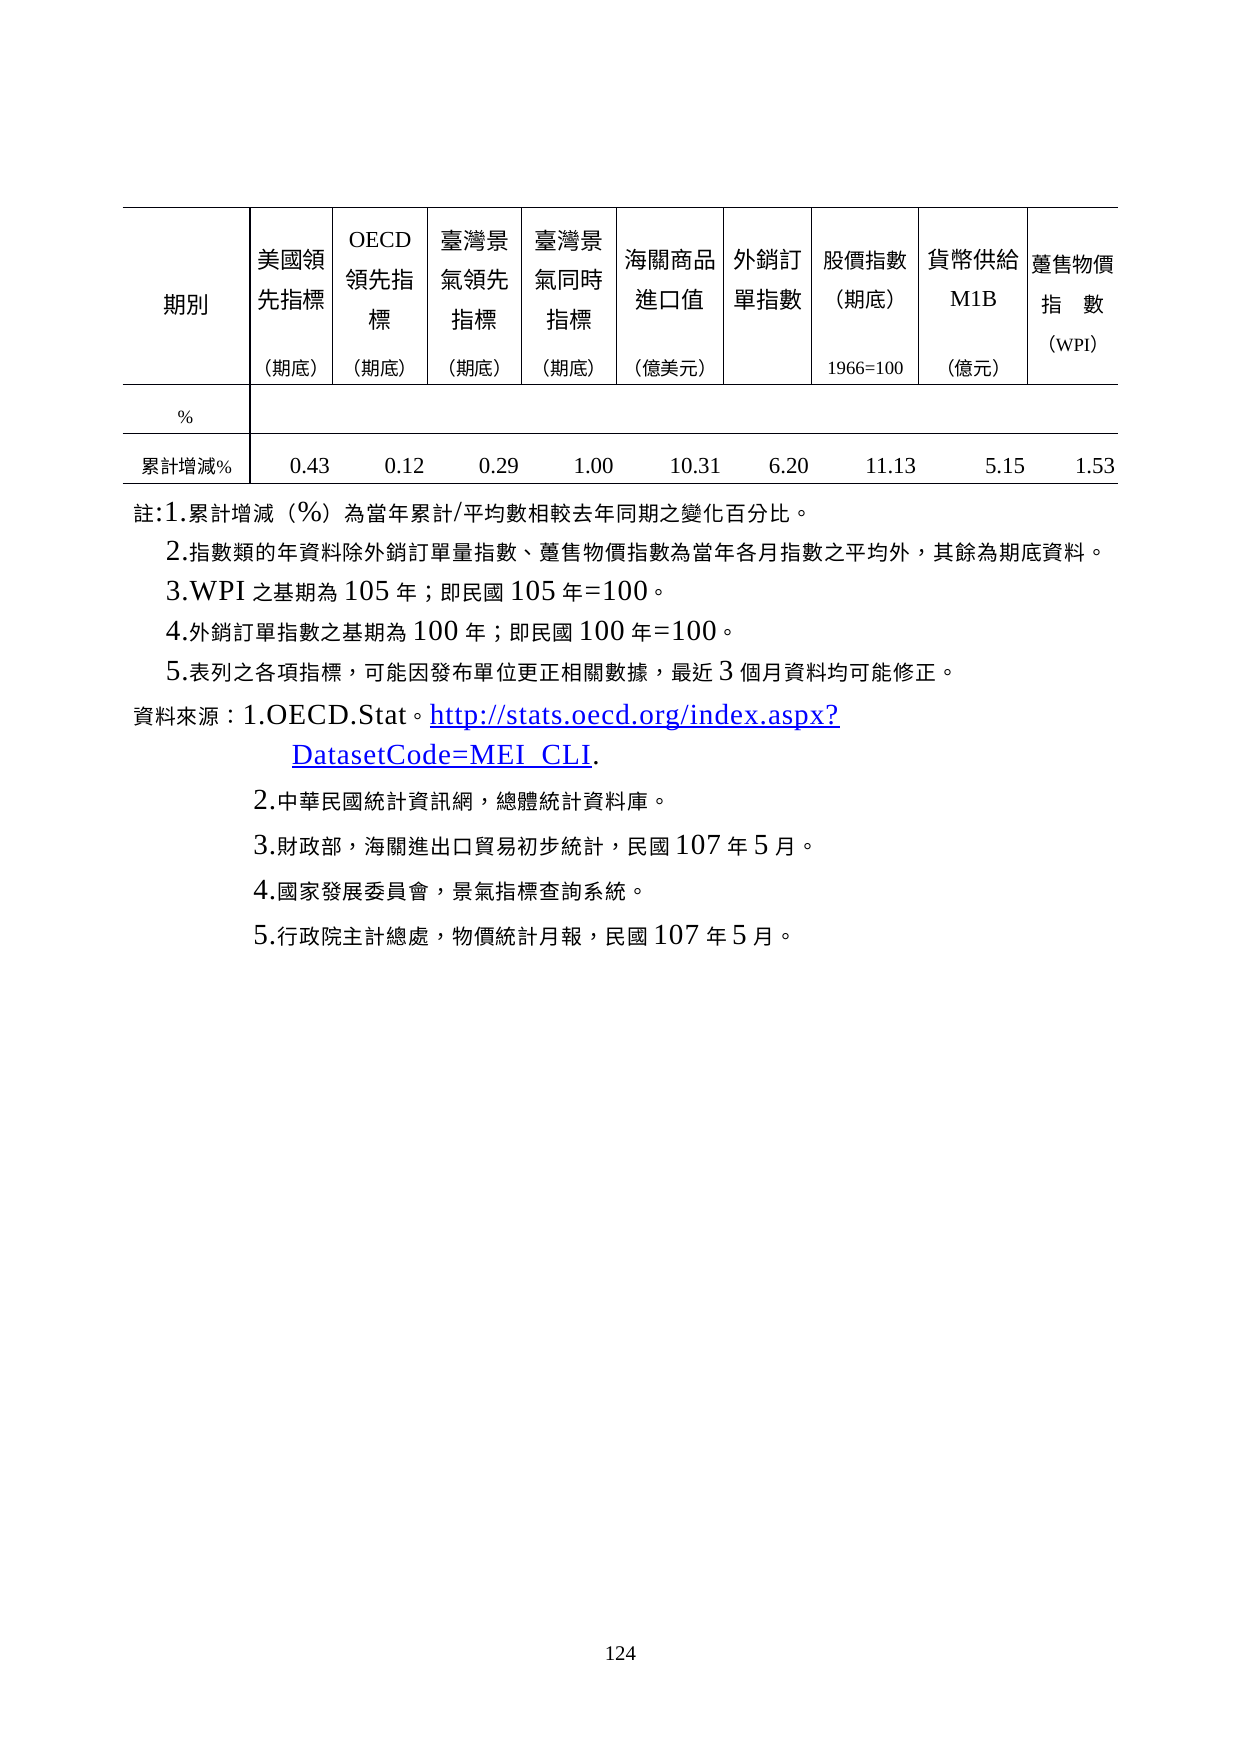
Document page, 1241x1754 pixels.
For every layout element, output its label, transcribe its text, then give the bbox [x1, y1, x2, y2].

text 註:1.累計增減（%）為當年累計/平均數相較去年同期之變化百分比。 [133, 484, 1063, 523]
text 4.國家發展委員會，景氣指標查詢系統。 [253, 861, 1063, 901]
table_cell [724, 335, 811, 384]
table_cell （期底） [522, 335, 616, 384]
text 4.外銷訂單指數之基期為100年；即民國100年=100。 [166, 602, 1063, 642]
table_cell [251, 385, 332, 433]
table_header 期別 [123, 208, 249, 384]
table_cell （期底） [333, 335, 427, 384]
table_cell [812, 385, 919, 433]
table_header 貨幣供給M1B [919, 208, 1027, 335]
table_cell （億元） [919, 335, 1027, 384]
table_header 躉售物價指 數（WPI） [1028, 208, 1118, 384]
table_cell [333, 385, 427, 433]
table_cell （億美元） [617, 335, 723, 384]
table_cell 1.00 [522, 434, 616, 482]
table_cell 0.12 [333, 434, 427, 482]
text 5.表列之各項指標，可能因發布單位更正相關數據，最近3個月資料均可能修正。 [166, 642, 1063, 682]
table_header 海關商品進口值 [617, 208, 723, 335]
table_header 美國領先指標 [251, 208, 332, 335]
table_header 外銷訂單指數 [724, 208, 811, 335]
table_header OECD領先指標 [333, 208, 427, 335]
table_header 股價指數（期底） [812, 208, 918, 335]
table_cell 10.31 [616, 434, 724, 482]
text 2.中華民國統計資訊網，總體統計資料庫。 [253, 772, 1063, 811]
table_cell [1028, 385, 1118, 433]
text 5.行政院主計總處，物價統計月報，民國107年5月。 [253, 906, 1063, 946]
table_header 臺灣景氣領先指標 [428, 208, 521, 335]
table_cell （期底） [251, 335, 332, 384]
text 2.指數類的年資料除外銷訂單量指數、躉售物價指數為當年各月指數之平均外，其餘為期底資料。 [166, 523, 1122, 563]
table_cell 累計增減% [123, 434, 249, 482]
text 3.財政部，海關進出口貿易初步統計，民國107年5月。 [253, 817, 1063, 856]
table_header 臺灣景氣同時指標 [522, 208, 616, 335]
table_cell （期底） [428, 335, 521, 384]
text 3.WPI之基期為105年；即民國105年=100。 [166, 563, 1063, 602]
table_cell 6.20 [724, 434, 812, 482]
table_cell [616, 385, 724, 433]
table_cell [919, 385, 1028, 433]
table_cell 0.29 [427, 434, 522, 482]
table_cell 1966=100 [812, 335, 918, 384]
table_cell 5.15 [919, 434, 1028, 482]
table_cell [522, 385, 616, 433]
table_cell [724, 385, 812, 433]
table_cell % [123, 385, 249, 433]
text 資料來源：1.OECD.Stat。http://stats.oecd.org/index.aspx?DatasetCode=MEI_CLI. [133, 687, 1063, 766]
table_cell [427, 385, 522, 433]
table_cell 1.53 [1028, 434, 1118, 482]
table_cell 11.13 [812, 434, 919, 482]
table_cell 0.43 [251, 434, 332, 482]
